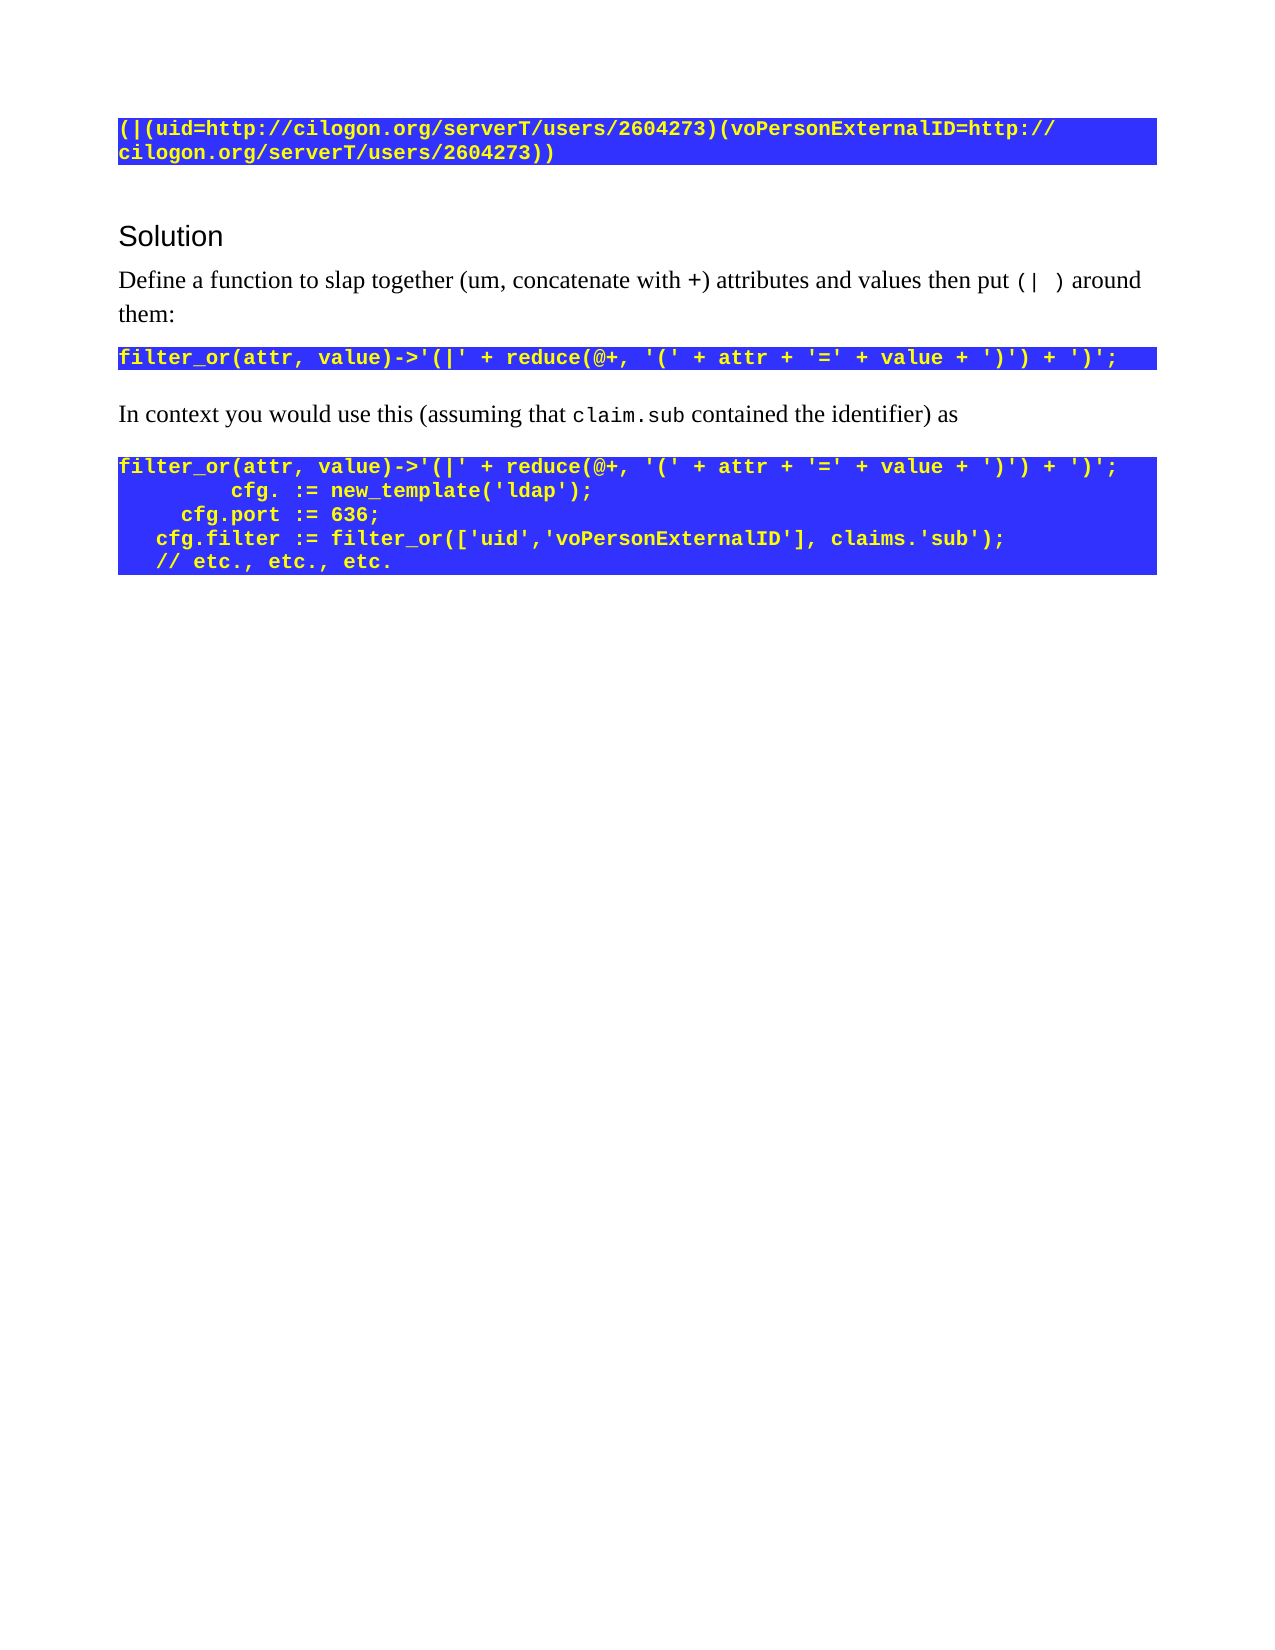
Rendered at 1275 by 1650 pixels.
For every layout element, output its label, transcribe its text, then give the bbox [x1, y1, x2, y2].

text In context you would use this (assuming that claim.sub contained the identifier) as [118, 399, 1157, 428]
text filter_or(attr, value)->'(|' + reduce(@+, '(' + attr + '=' + value + ')') + ')'; [118, 457, 1157, 480]
text cfg. := new_template('ldap'); cfg.port := 636; [118, 480, 1157, 527]
text (|(uid=http://cilogon.org/serverT/users/2604273)(voPersonExternalID=http://cilogon.org/serverT/users/2604273)) [118, 118, 1157, 165]
text filter_or(attr, value)->'(|' + reduce(@+, '(' + attr + '=' + value + ')') + ')'; [118, 347, 1157, 370]
text Define a function to slap together (um, concatenate with +) attributes and values then put (| ) around them: [118, 265, 1157, 328]
subtitle Solution [118, 219, 1157, 253]
text // etc., etc., etc. [118, 551, 1157, 575]
text cfg.filter := filter_or(['uid','voPersonExternalID'], claims.'sub'); [118, 527, 1157, 551]
